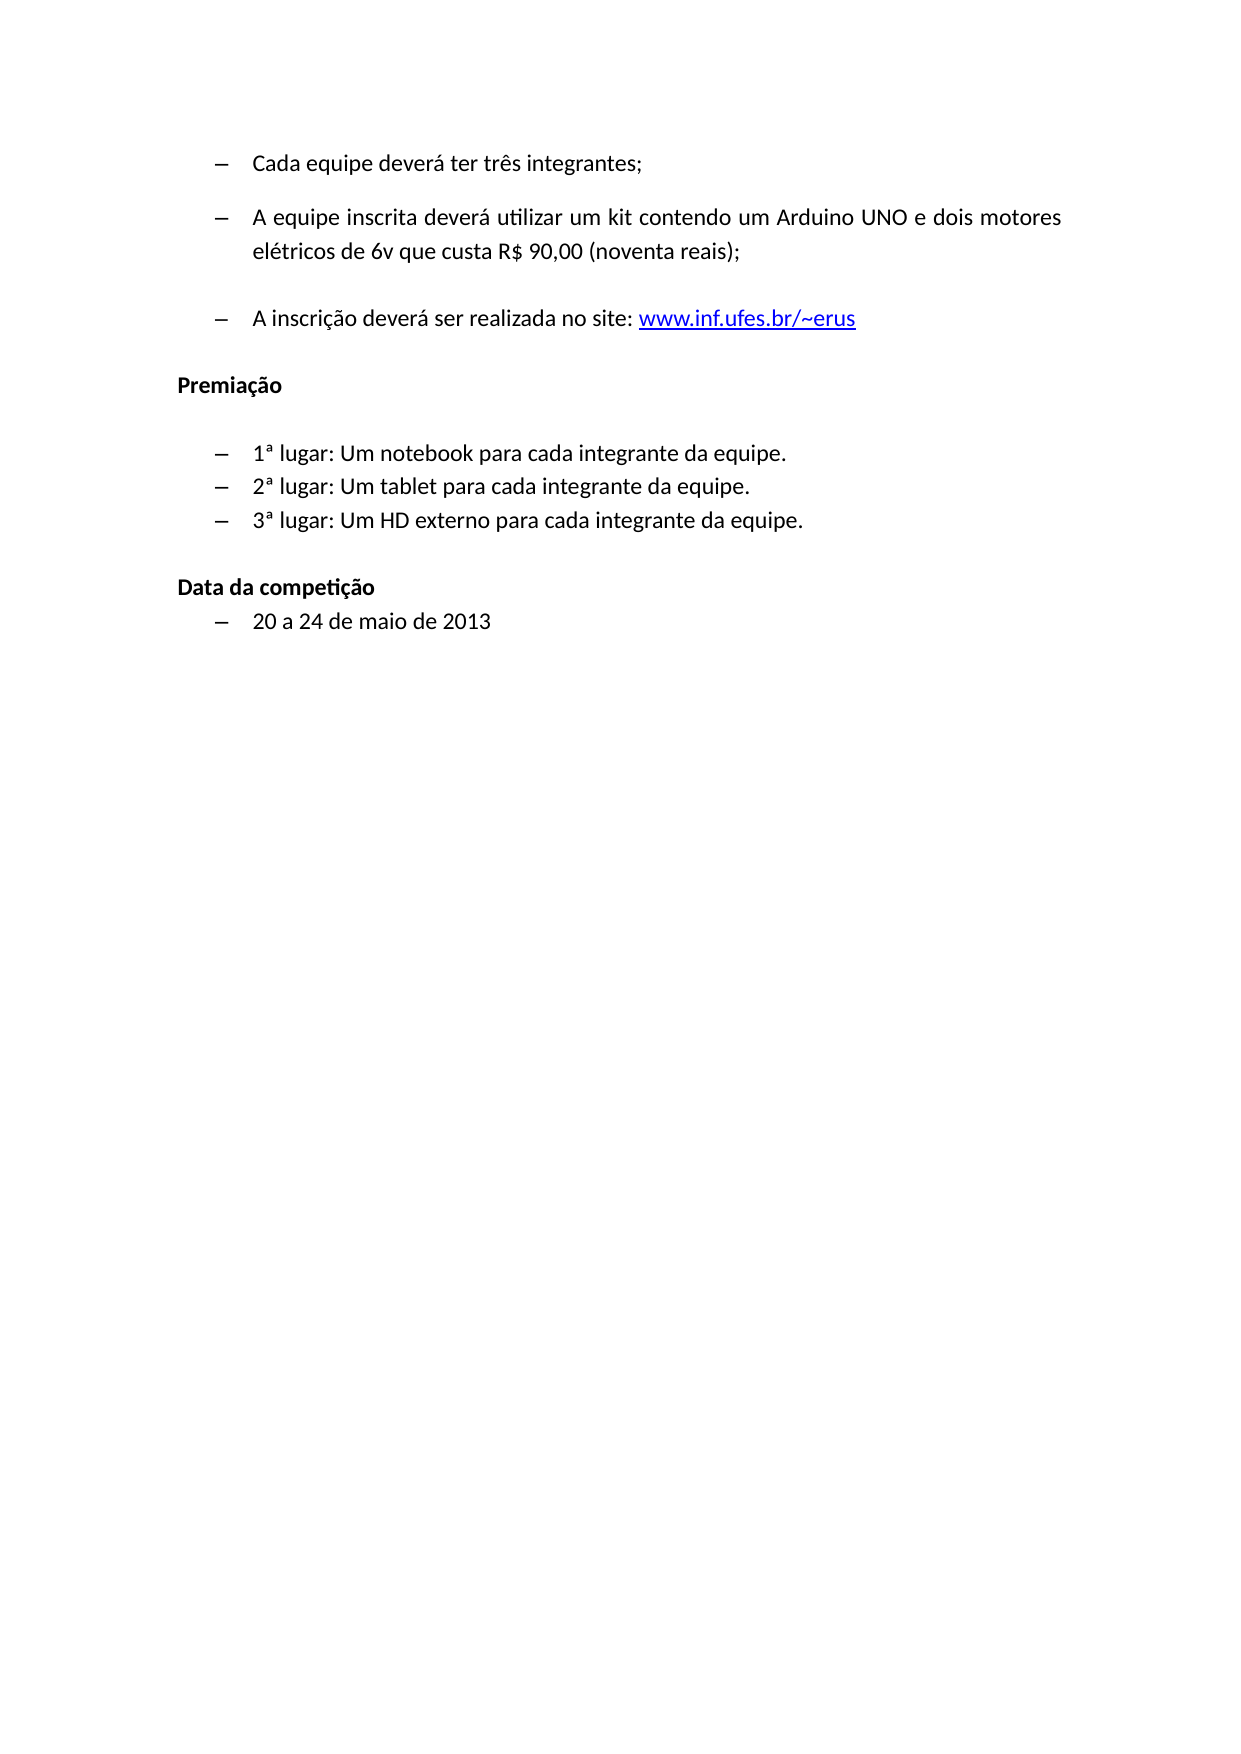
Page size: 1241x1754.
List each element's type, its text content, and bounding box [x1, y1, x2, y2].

text Data da competição [177, 572, 1063, 601]
list 1ª lugar: Um notebook para cada integrante da equipe. [215, 438, 1063, 467]
list Cada equipe deverá ter três integrantes; [215, 148, 1063, 177]
list A inscrição deverá ser realizada no site: www.inf.ufes.br/~erus [215, 303, 1063, 332]
list 2ª lugar: Um tablet para cada integrante da equipe. [215, 471, 1063, 501]
list 3ª lugar: Um HD externo para cada integrante da equipe. [215, 505, 1063, 534]
list 20 a 24 de maio de 2013 [215, 606, 1063, 635]
list A equipe inscrita deverá utilizar um kit contendo um Arduino UNO e dois motores elétricos de 6v que custa R$ 90,00 (noventa reais); [215, 202, 1063, 265]
text Premiação [177, 370, 1063, 399]
